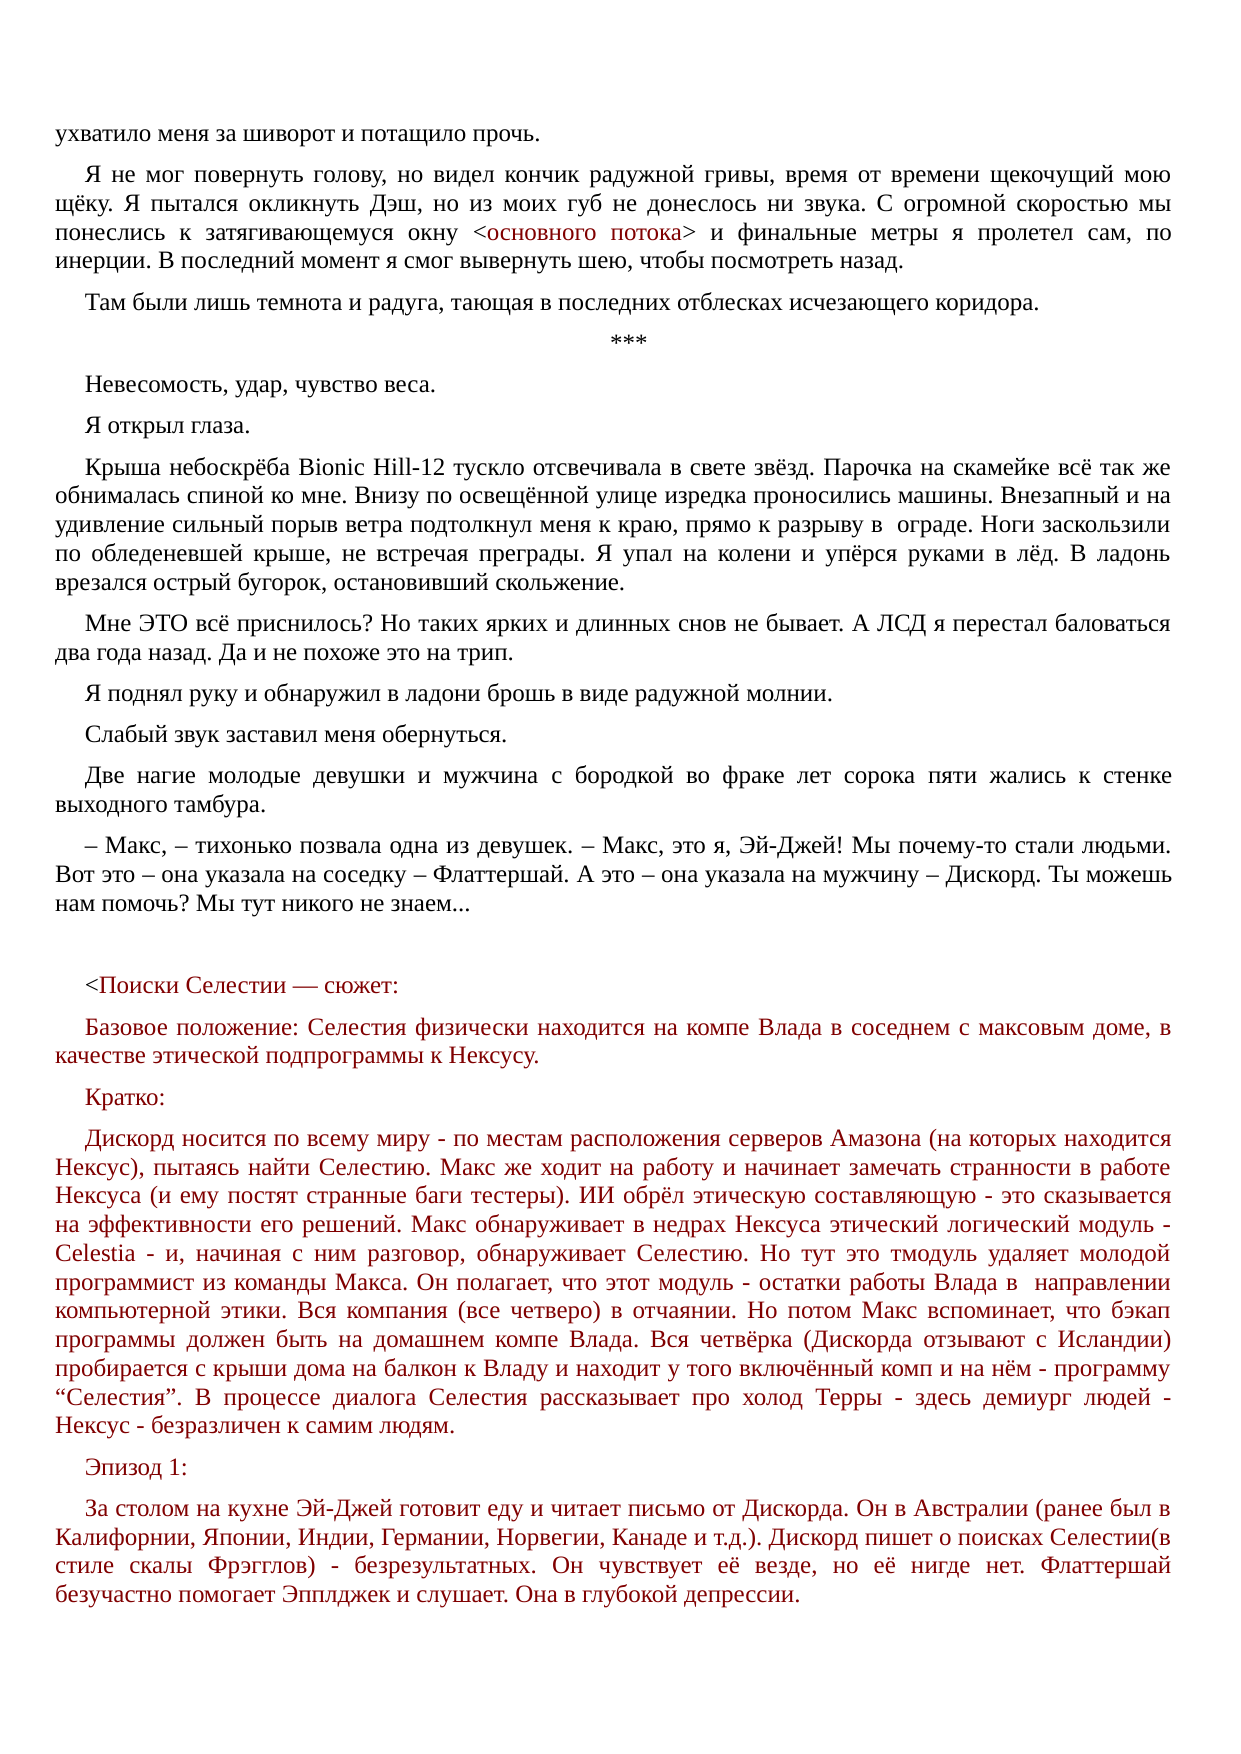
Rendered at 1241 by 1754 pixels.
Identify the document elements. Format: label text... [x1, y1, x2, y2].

text Невесомость, удар, чувство веса. [55, 369, 1172, 398]
text – Макс, – тихонько позвала одна из девушек. – Макс, это я, Эй-Джей! Мы почему-то стали людьми. Вот это – она указала на соседку – Флаттершай. А это – она указала на мужчину – Дискорд. Ты можешь нам помочь? Мы тут никого не знаем... [55, 831, 1172, 917]
text Мне ЭТО всё приснилось? Но таких ярких и длинных снов не бывает. А ЛСД я перестал баловаться два года назад. Да и не похоже это на трип. [55, 608, 1172, 666]
text *** [55, 328, 1172, 357]
text Слабый звук заставил меня обернуться. [55, 719, 1172, 748]
text ухватило меня за шиворот и потащило прочь. [55, 118, 1172, 147]
text Крыша небоскрёба Bionic Hill-12 тускло отсвечивала в свете звёзд. Парочка на скамейке всё так же обнималась спиной ко мне. Внизу по освещённой улице изредка проносились машины. Внезапный и на удивление сильный порыв ветра подтолкнул меня к краю, прямо к разрыву в ограде. Ноги заскользили по обледеневшей крыше, не встречая преграды. Я упал на колени и упёрся руками в лёд. В ладонь врезался острый бугорок, остановивший скольжение. [55, 452, 1172, 596]
text Я поднял руку и обнаружил в ладони брошь в виде радужной молнии. [55, 678, 1172, 707]
text За столом на кухне Эй-Джей готовит еду и читает письмо от Дискорда. Он в Австралии (ранее был в Калифорнии, Японии, Индии, Германии, Норвегии, Канаде и т.д.). Дискорд пишет о поисках Селестии(в стиле скалы Фрэгглов) - безрезультатных. Он чувствует её везде, но её нигде нет. Флаттершай безучастно помогает Эпплджек и слушает. Она в глубокой депрессии. [55, 1493, 1172, 1608]
text Там были лишь темнота и радуга, тающая в последних отблесках исчезающего коридора. [55, 287, 1172, 316]
text Я открыл глаза. [55, 411, 1172, 439]
text Я не мог повернуть голову, но видел кончик радужной гривы, время от времени щекочущий мою щёку. Я пытался окликнуть Дэш, но из моих губ не донеслось ни звука. С огромной скоростью мы понеслись к затягивающемуся окну <основного потока> и финальные метры я пролетел сам, по инерции. В последний момент я смог вывернуть шею, чтобы посмотреть назад. [55, 159, 1172, 274]
text Кратко: [55, 1082, 1172, 1111]
text Эпизод 1: [55, 1452, 1172, 1481]
text Две нагие молодые девушки и мужчина с бородкой во фраке лет сорока пяти жались к стенке выходного тамбура. [55, 761, 1172, 818]
text Дискорд носится по всему миру - по местам расположения серверов Амазона (на которых находится Нексус), пытаясь найти Селестию. Макс же ходит на работу и начинает замечать странности в работе Нексуса (и ему постят странные баги тестеры). ИИ обрёл этическую составляющую - это сказывается на эффективности его решений. Макс обнаруживает в недрах Нексуса этический логический модуль - Celestia - и, начиная с ним разговор, обнаруживает Селестию. Но тут это тмодуль удаляет молодой программист из команды Макса. Он полагает, что этот модуль - остатки работы Влада в направлении компьютерной этики. Вся компания (все четверо) в отчаянии. Но потом Макс вспоминает, что бэкап программы должен быть на домашнем компе Влада. Вся четвёрка (Дискорда отзывают с Исландии) пробирается с крыши дома на балкон к Владу и находит у того включённый комп и на нём - программу “Селестия”. В процессе диалога Селестия рассказывает про холод Терры - здесь демиург людей - Нексус - безразличен к самим людям. [55, 1123, 1172, 1439]
text Базовое положение: Селестия физически находится на компе Влада в соседнем с максовым доме, в качестве этической подпрограммы к Нексусу. [55, 1012, 1172, 1069]
text <Поиски Селестии — сюжет: [55, 971, 1172, 999]
